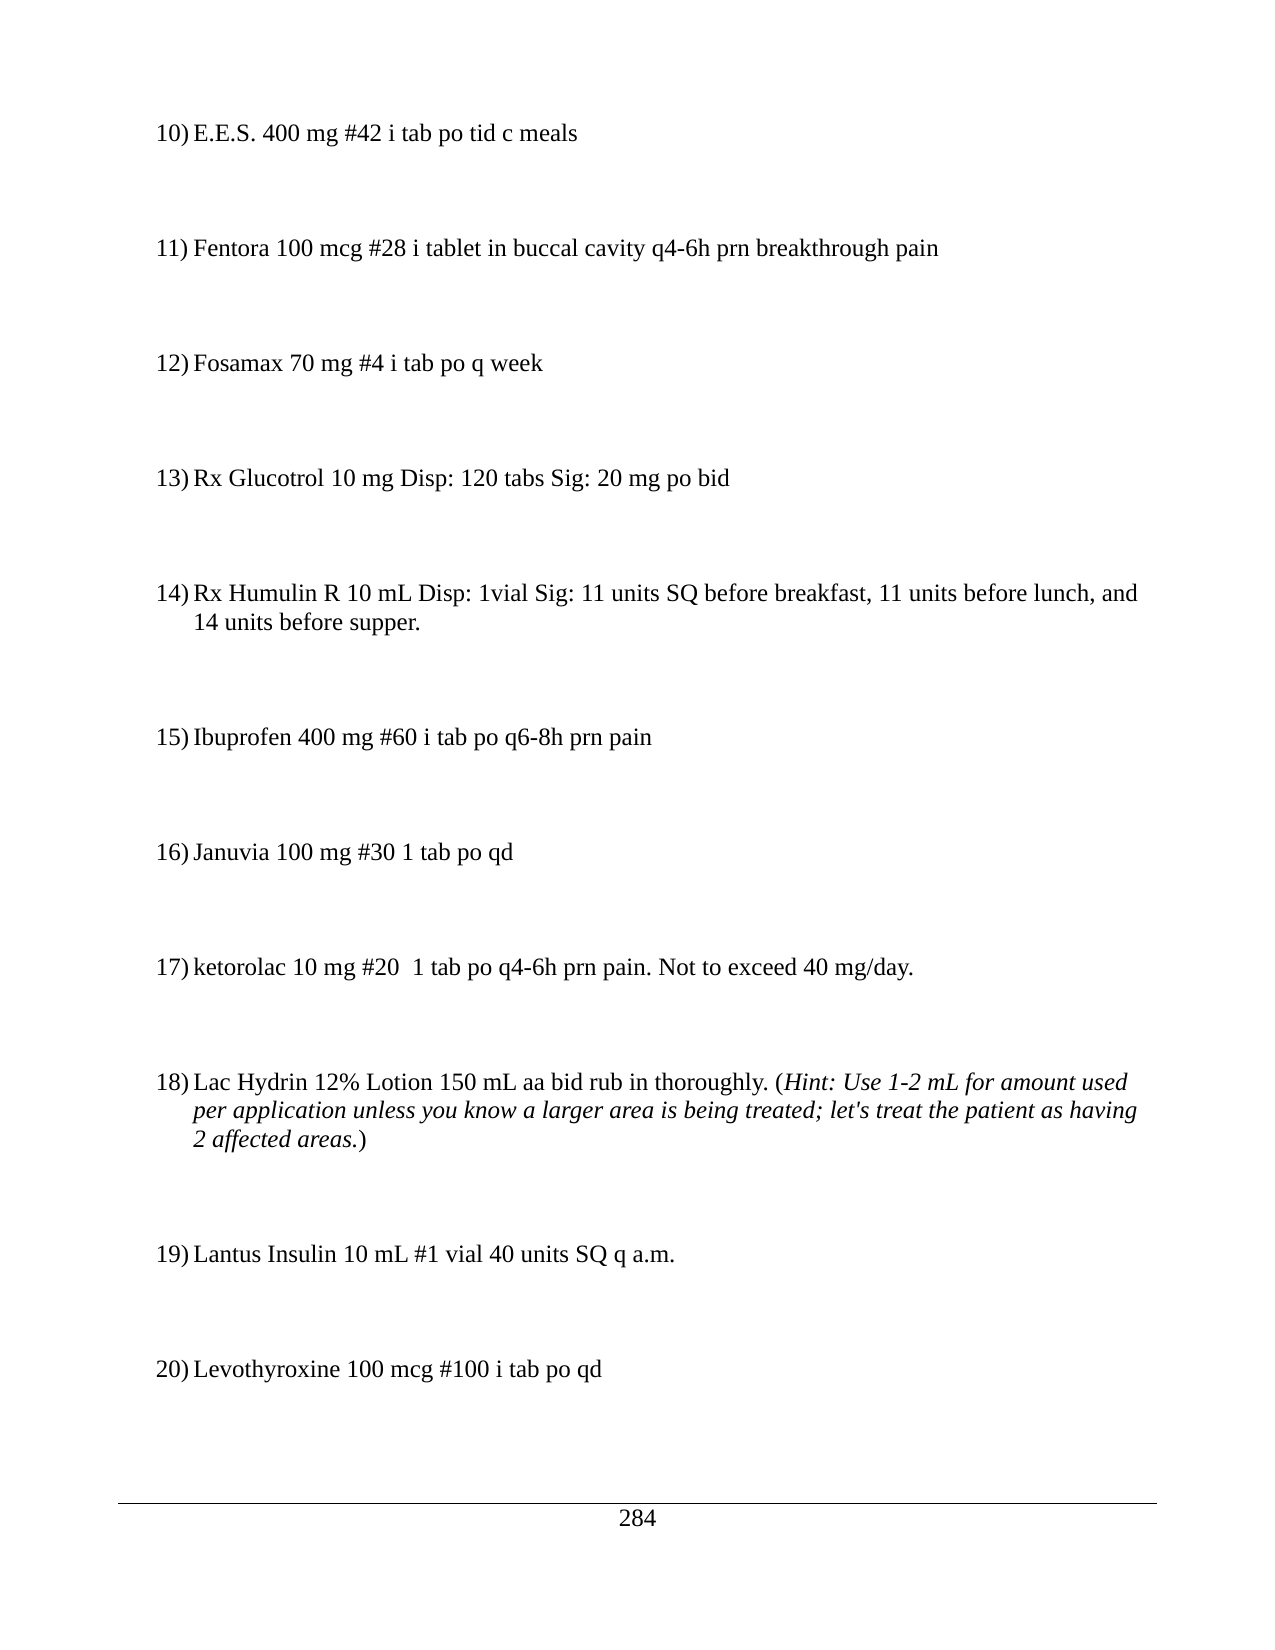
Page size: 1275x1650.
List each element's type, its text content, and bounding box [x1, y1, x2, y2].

list Levothyroxine 100 mcg #100 i tab po qd [156, 1354, 1157, 1383]
list Lantus Insulin 10 mL #1 vial 40 units SQ q a.m. [156, 1239, 1157, 1268]
list Fosamax 70 mg #4 i tab po q week [156, 348, 1157, 377]
list ketorolac 10 mg #20 1 tab po q4-6h prn pain. Not to exceed 40 mg/day. [156, 952, 1157, 981]
list Fentora 100 mcg #28 i tablet in buccal cavity q4-6h prn breakthrough pain [156, 233, 1157, 262]
list Ibuprofen 400 mg #60 i tab po q6-8h prn pain [156, 722, 1157, 751]
list E.E.S. 400 mg #42 i tab po tid c meals [156, 118, 1157, 147]
list Rx Glucotrol 10 mg Disp: 120 tabs Sig: 20 mg po bid [156, 463, 1157, 492]
list Rx Humulin R 10 mL Disp: 1vial Sig: 11 units SQ before breakfast, 11 units before lunch, and 14 units before supper. [156, 578, 1157, 636]
list Lac Hydrin 12% Lotion 150 mL aa bid rub in thoroughly. (Hint: Use 1-2 mL for amount used per application unless you know a larger area is being treated; let's treat the patient as having 2 affected areas.) [156, 1067, 1157, 1153]
list Januvia 100 mg #30 1 tab po qd [156, 837, 1157, 866]
